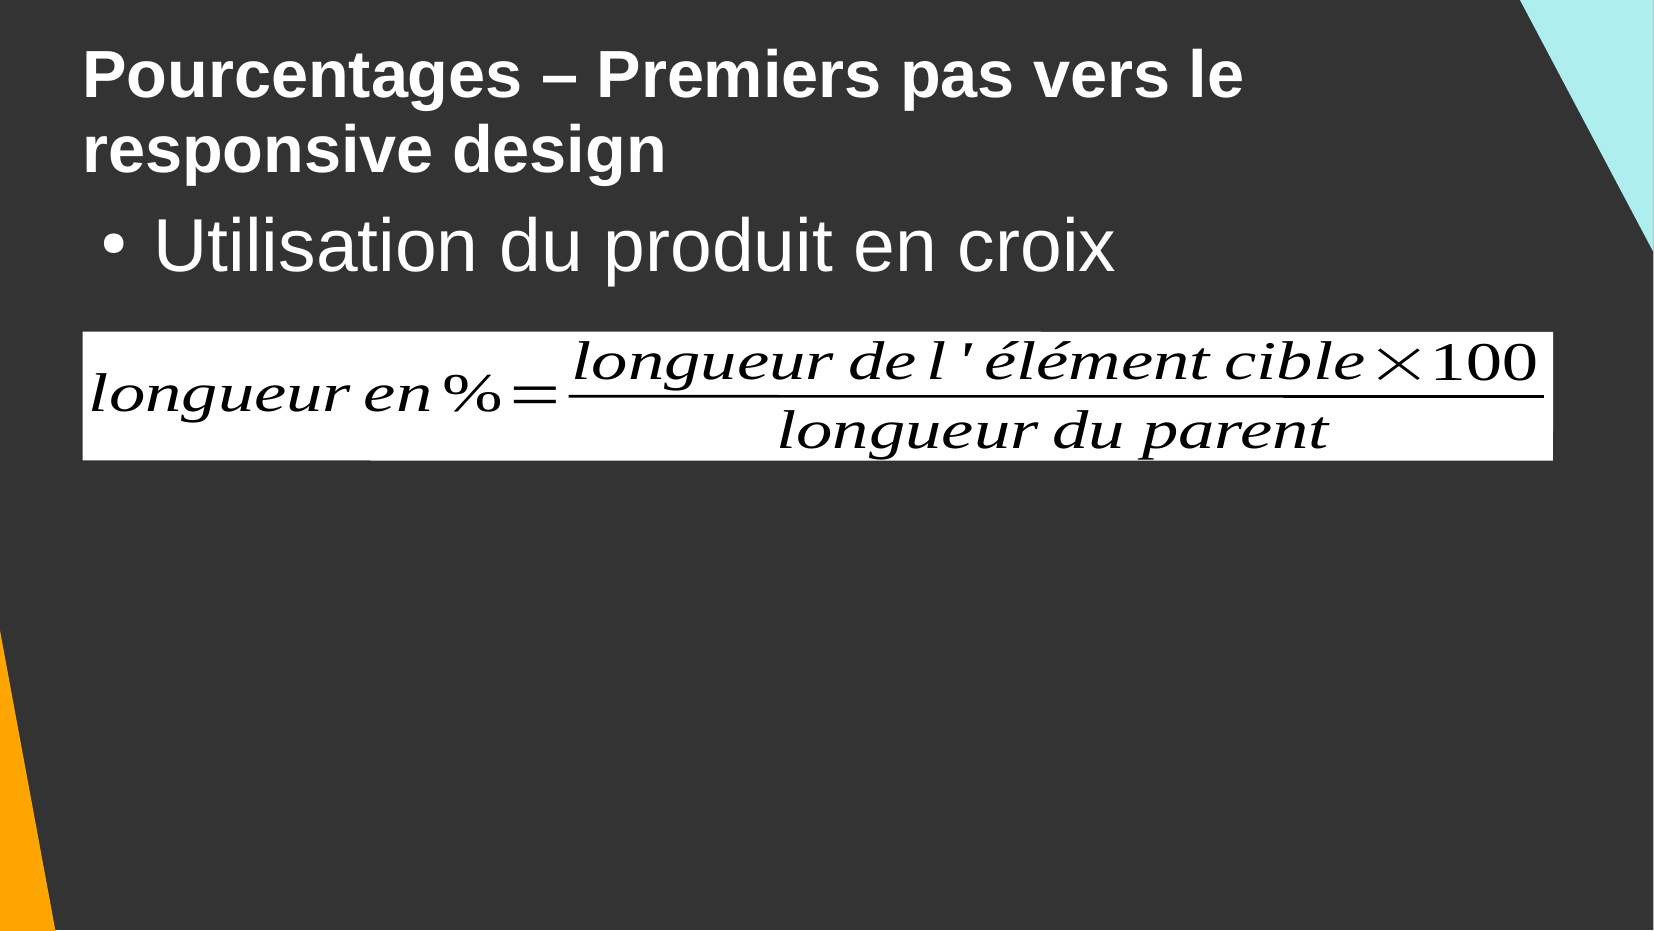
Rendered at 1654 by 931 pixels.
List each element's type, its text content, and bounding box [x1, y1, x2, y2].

list Utilisation du produit en croix [82, 203, 1595, 328]
title Pourcentages – Premiers pas vers le responsive design [82, 37, 1571, 187]
chart [82, 331, 1554, 461]
text_box [0, 630, 56, 931]
text_box [1519, 0, 1654, 254]
